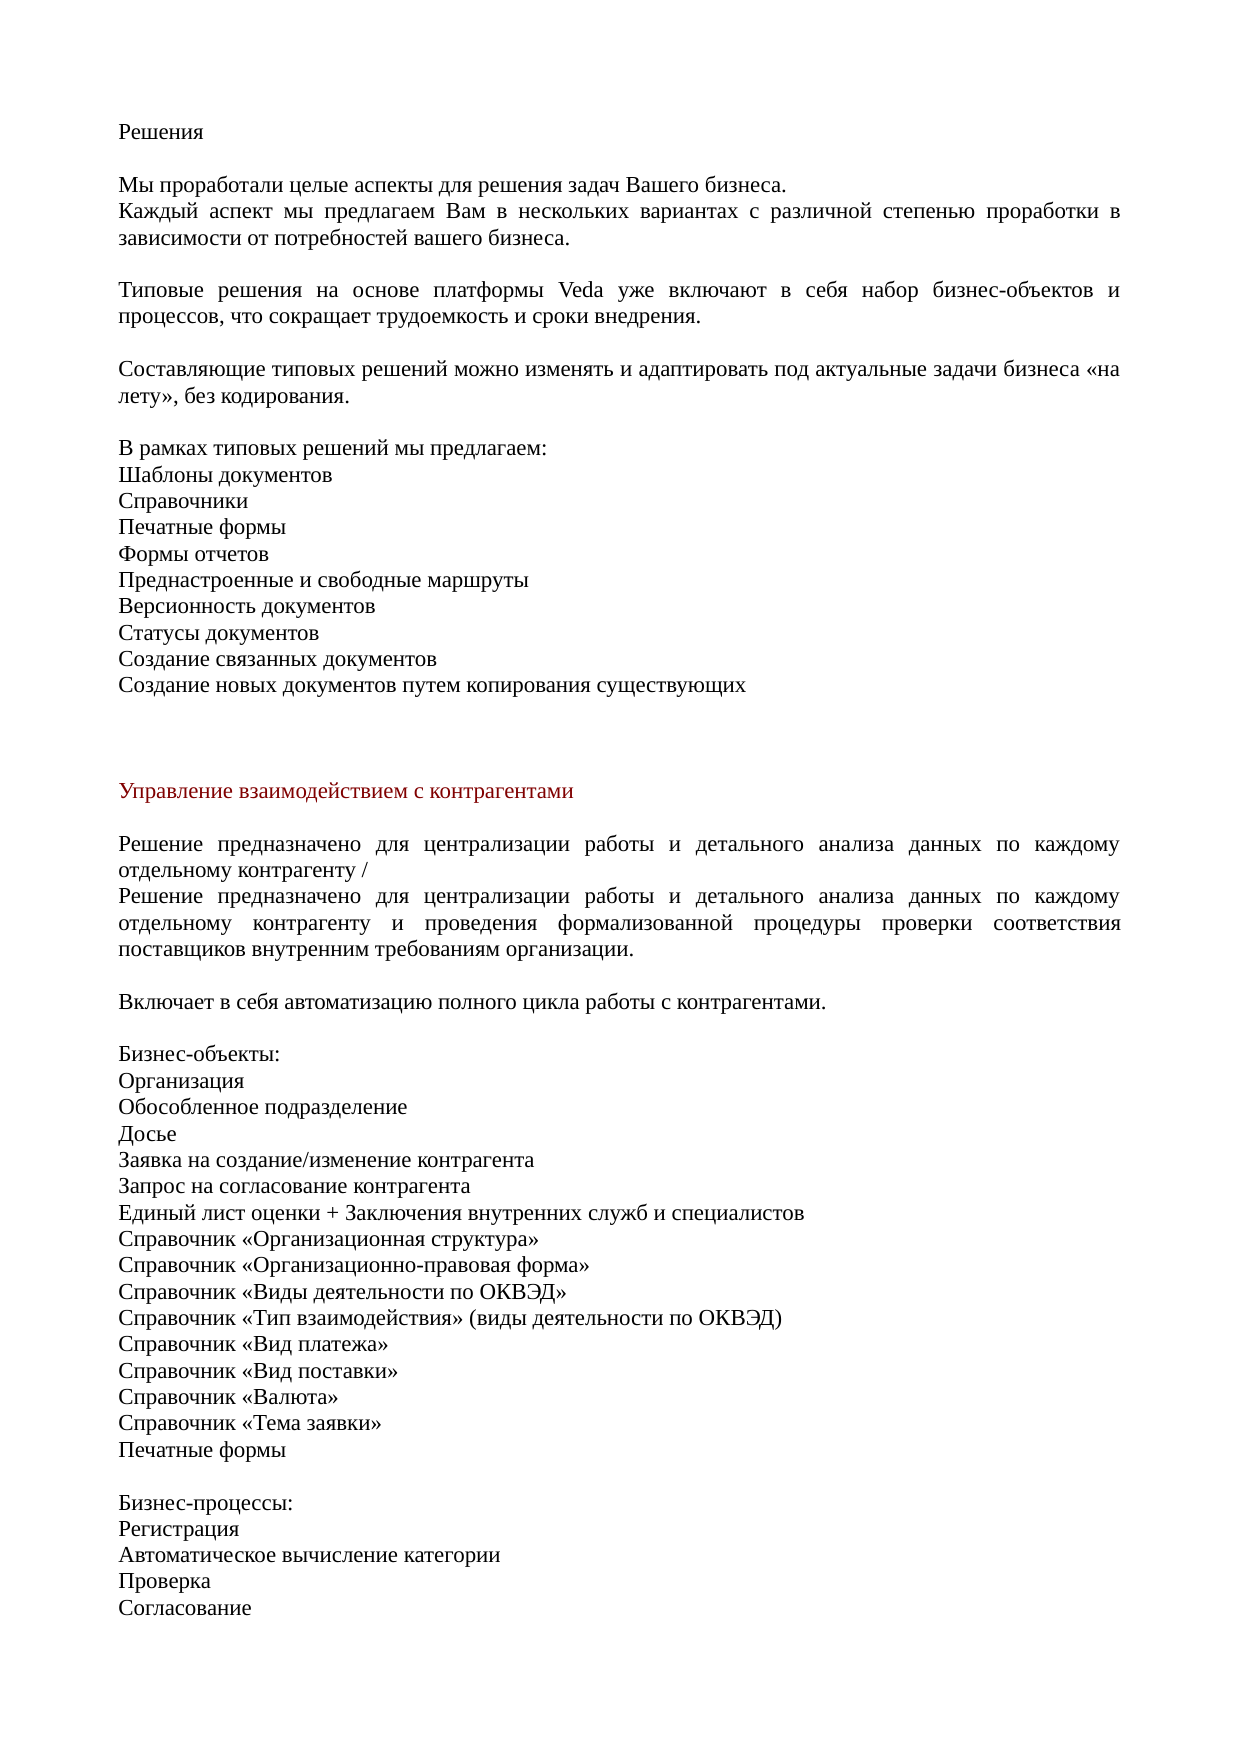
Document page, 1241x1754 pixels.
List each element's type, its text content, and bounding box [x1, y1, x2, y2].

text Каждый аспект мы предлагаем Вам в нескольких вариантах с различной степенью проработки в зависимости от потребностей вашего бизнеса. [118, 197, 1122, 250]
text Регистрация [118, 1515, 1122, 1541]
text Справочник «Организационно-правовая форма» [118, 1251, 1122, 1278]
text Организация [118, 1067, 1122, 1093]
text Версионность документов [118, 592, 1122, 619]
text Досье [118, 1119, 1122, 1146]
text Печатные формы [118, 1436, 1122, 1462]
text Управление взаимодействием с контрагентами [118, 777, 1122, 803]
text Решения [118, 118, 1122, 144]
text В рамках типовых решений мы предлагаем: [118, 434, 1122, 461]
text Решение предназначено для централизации работы и детального анализа данных по каждому отдельному контрагенту / [118, 830, 1122, 882]
text Составляющие типовых решений можно изменять и адаптировать под актуальные задачи бизнеса «на лету», без кодирования. [118, 355, 1122, 408]
text Справочник «Вид платежа» [118, 1330, 1122, 1357]
text Проверка [118, 1568, 1122, 1594]
text Печатные формы [118, 513, 1122, 540]
text Обособленное подразделение [118, 1093, 1122, 1119]
text Мы проработали целые аспекты для решения задач Вашего бизнеса. [118, 171, 1122, 197]
text Справочник «Тип взаимодействия» (виды деятельности по ОКВЭД) [118, 1304, 1122, 1330]
text Справочник «Организационная структура» [118, 1225, 1122, 1251]
text Справочник «Виды деятельности по ОКВЭД» [118, 1278, 1122, 1304]
text Запрос на согласование контрагента [118, 1172, 1122, 1199]
text Преднастроенные и свободные маршруты [118, 566, 1122, 592]
text Бизнес-объекты: [118, 1041, 1122, 1067]
text Заявка на создание/изменение контрагента [118, 1146, 1122, 1172]
text Формы отчетов [118, 540, 1122, 566]
text Бизнес-процессы: [118, 1488, 1122, 1515]
text Создание связанных документов [118, 645, 1122, 672]
text Создание новых документов путем копирования существующих [118, 672, 1122, 698]
text Согласование [118, 1594, 1122, 1620]
text Статусы документов [118, 619, 1122, 645]
text Справочник «Валюта» [118, 1383, 1122, 1409]
text Шаблоны документов [118, 461, 1122, 487]
text Справочник «Тема заявки» [118, 1409, 1122, 1436]
text Справочники [118, 487, 1122, 513]
text Включает в себя автоматизацию полного цикла работы с контрагентами. [118, 988, 1122, 1014]
text Решение предназначено для централизации работы и детального анализа данных по каждому отдельному контрагенту и проведения формализованной процедуры проверки соответствия поставщиков внутренним требованиям организации. [118, 882, 1122, 961]
text Типовые решения на основе платформы Veda уже включают в себя набор бизнес-объектов и процессов, что сокращает трудоемкость и сроки внедрения. [118, 276, 1122, 329]
text Автоматическое вычисление категории [118, 1541, 1122, 1568]
text Справочник «Вид поставки» [118, 1357, 1122, 1383]
text Единый лист оценки + Заключения внутренних служб и специалистов [118, 1199, 1122, 1225]
